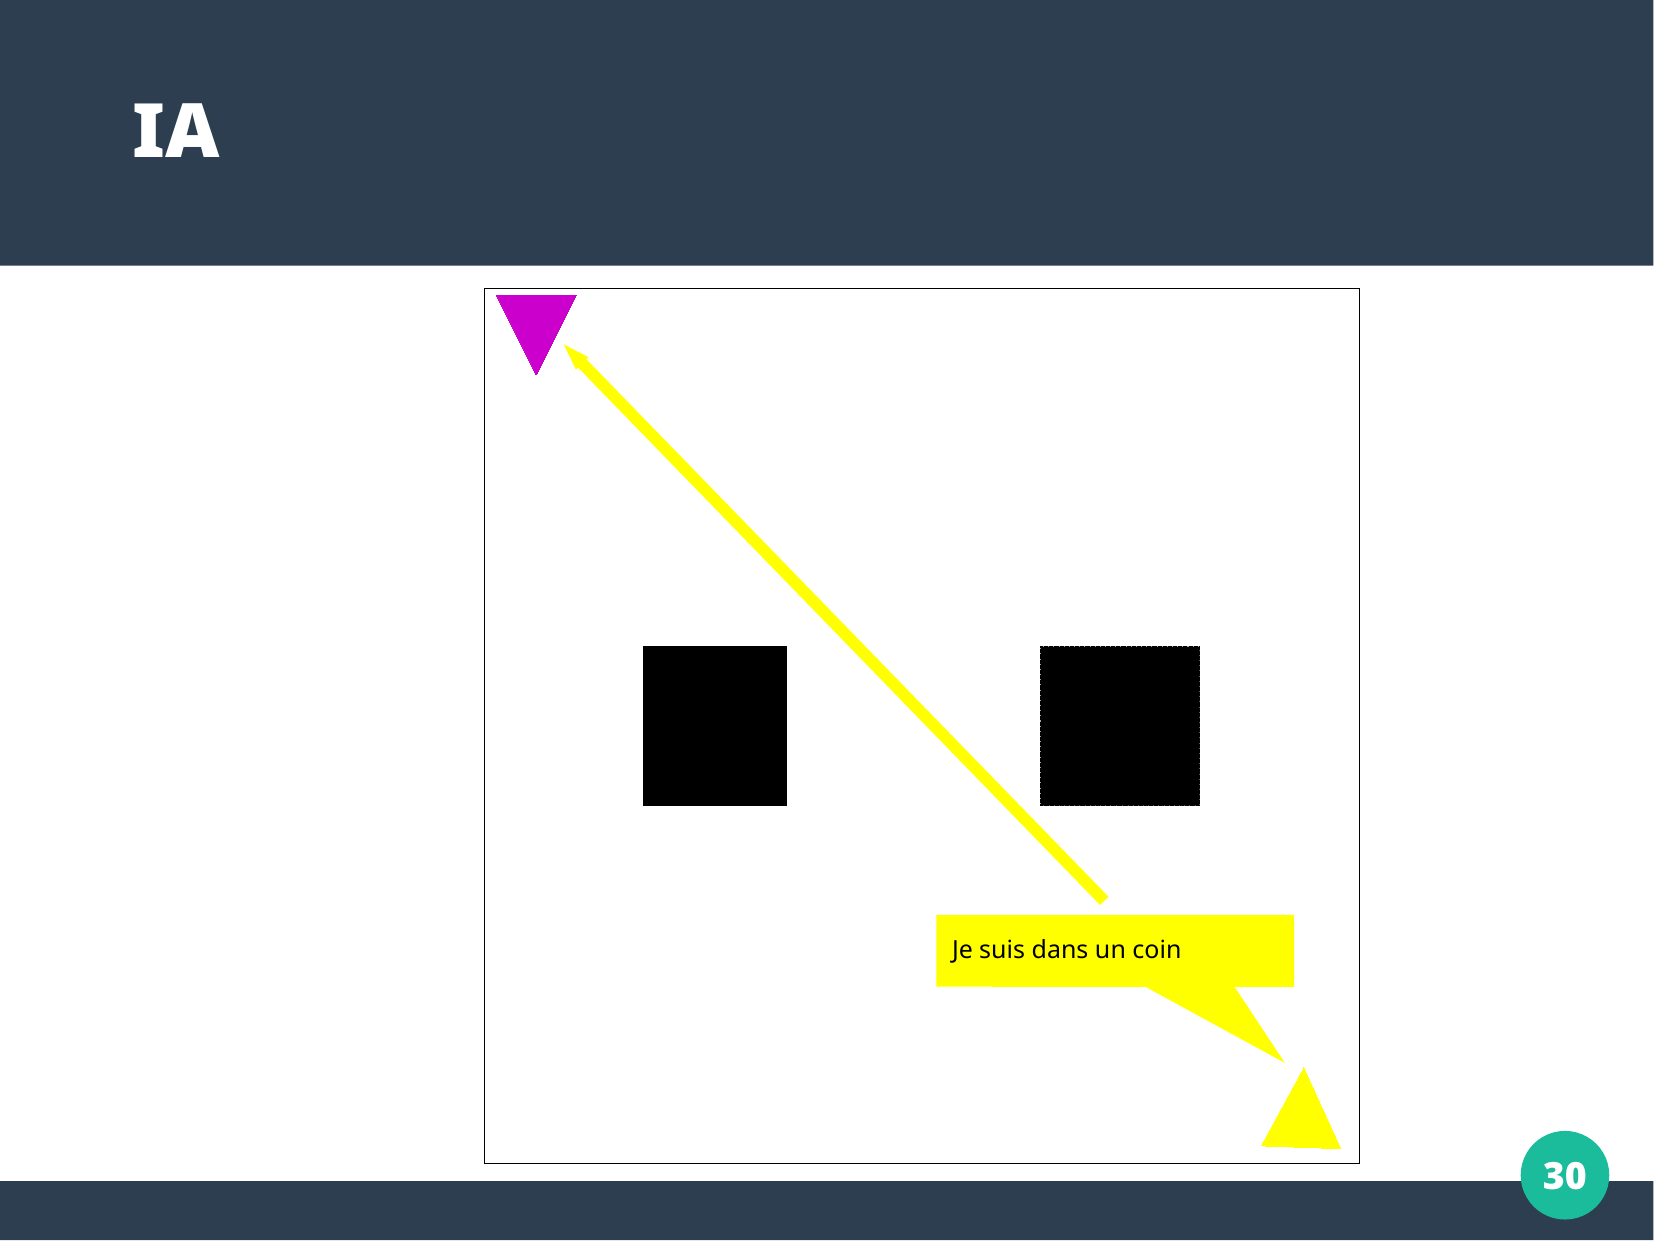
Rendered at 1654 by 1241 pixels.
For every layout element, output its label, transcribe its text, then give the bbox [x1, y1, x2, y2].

text_box [484, 288, 1360, 1164]
text_box [496, 295, 577, 375]
text_box [1261, 1067, 1341, 1149]
text_box [936, 914, 1295, 1063]
text_box [643, 646, 787, 806]
text_box [1040, 646, 1200, 806]
title IA [59, 49, 1595, 207]
text_box Je suis dans un coin [937, 924, 1518, 983]
